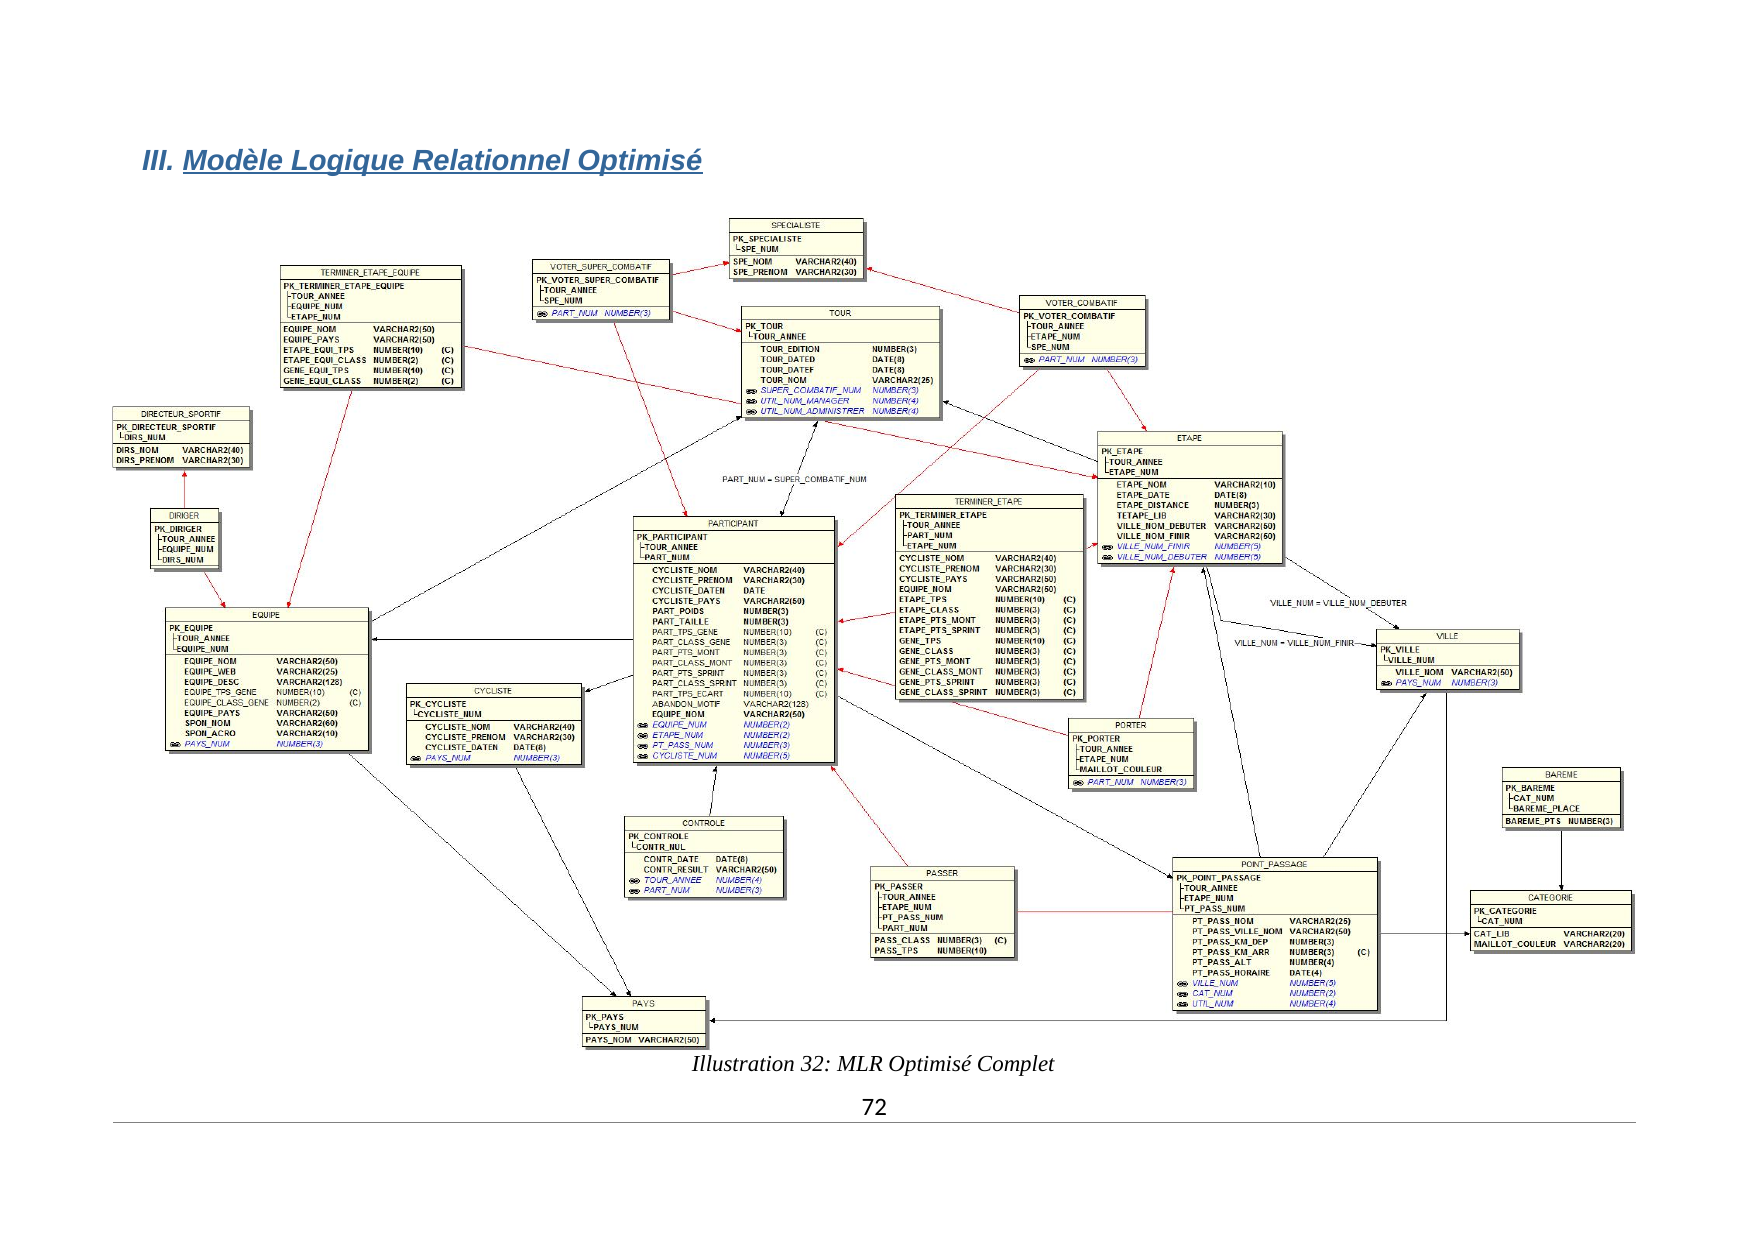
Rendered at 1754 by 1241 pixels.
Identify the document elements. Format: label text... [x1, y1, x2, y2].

subtitle Modèle Logique Relationnel Optimisé [142, 143, 1636, 176]
picture [112, 200, 1636, 1051]
text Illustration 32: MLR Optimisé Complet [112, 1051, 1636, 1077]
subtitle [112, 188, 1636, 200]
